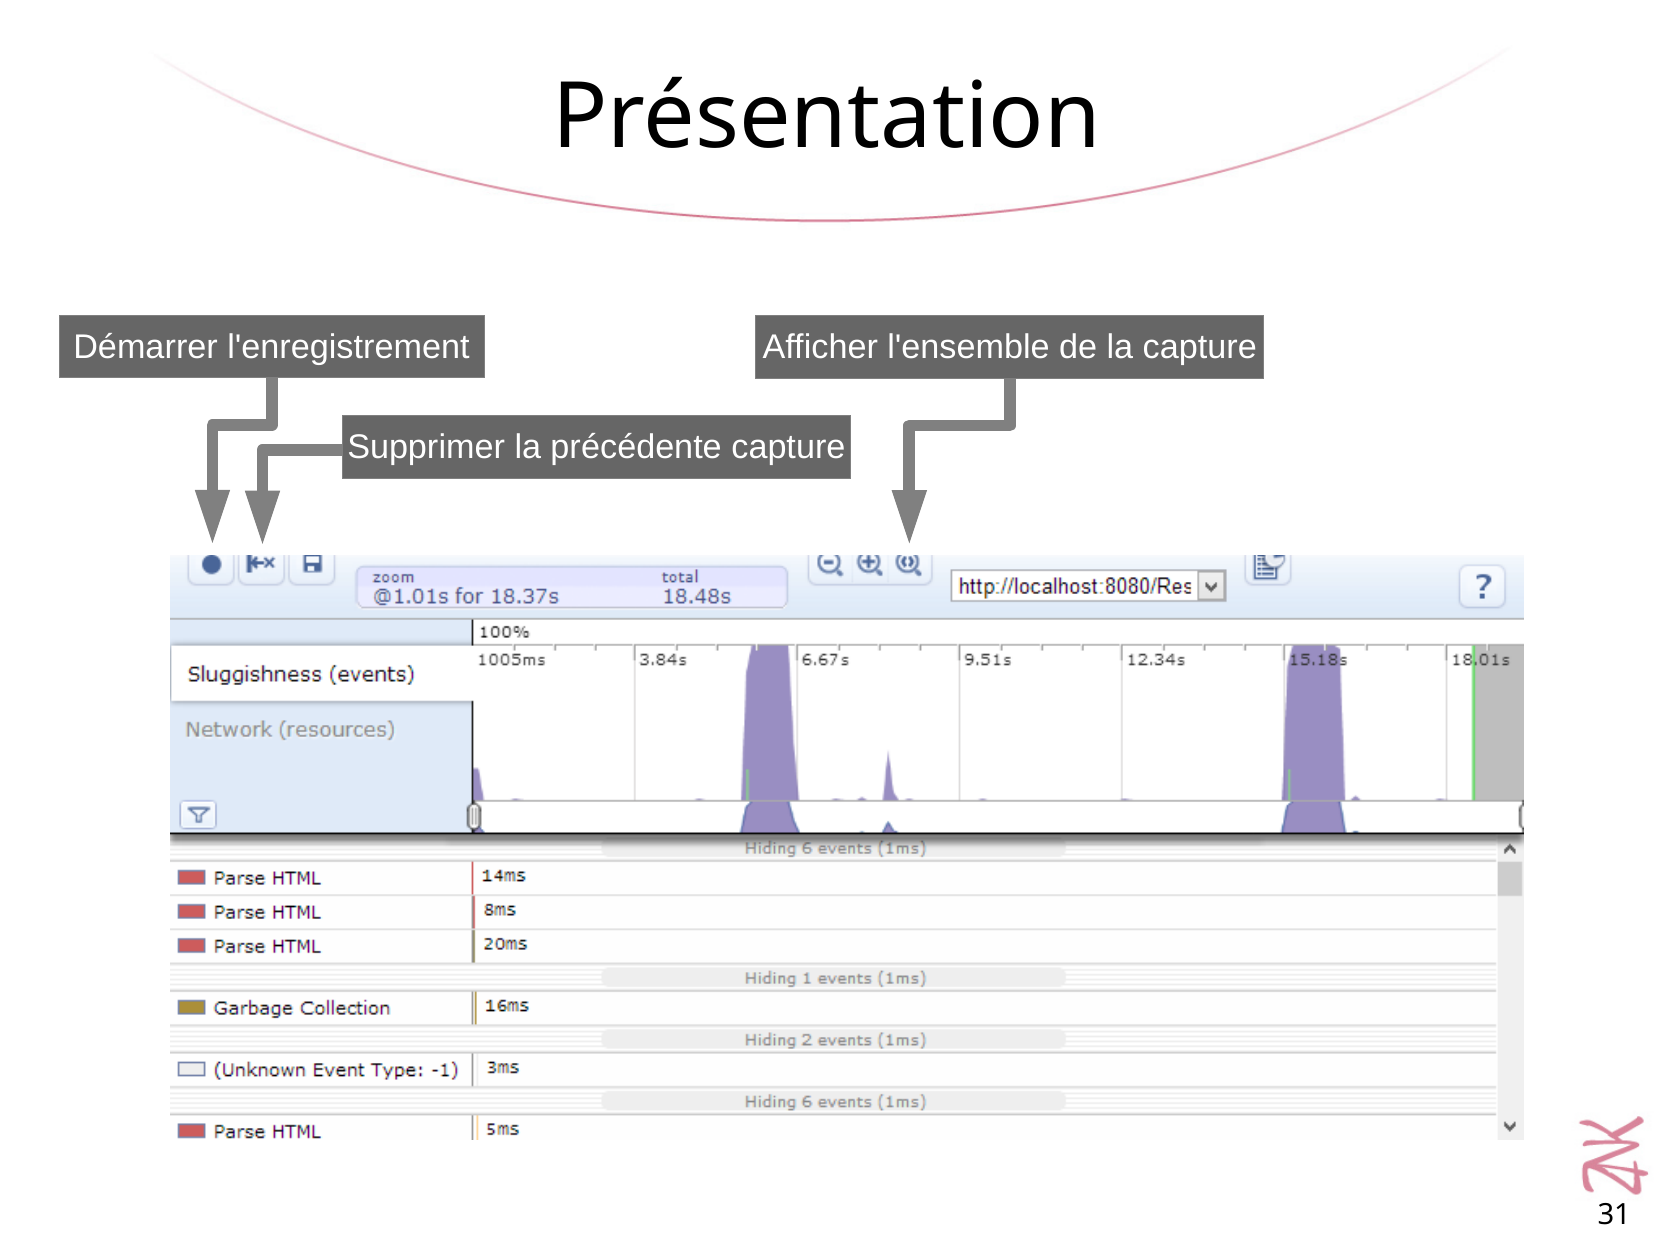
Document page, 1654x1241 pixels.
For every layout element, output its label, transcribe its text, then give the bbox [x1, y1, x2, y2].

picture [4, 1, 1654, 1241]
text_box Démarrer l'enregistrement [59, 315, 485, 378]
text_box Afficher l'ensemble de la capture [755, 315, 1264, 379]
title Présentation [82, 11, 1571, 213]
text_box Supprimer la précédente capture [342, 415, 851, 479]
